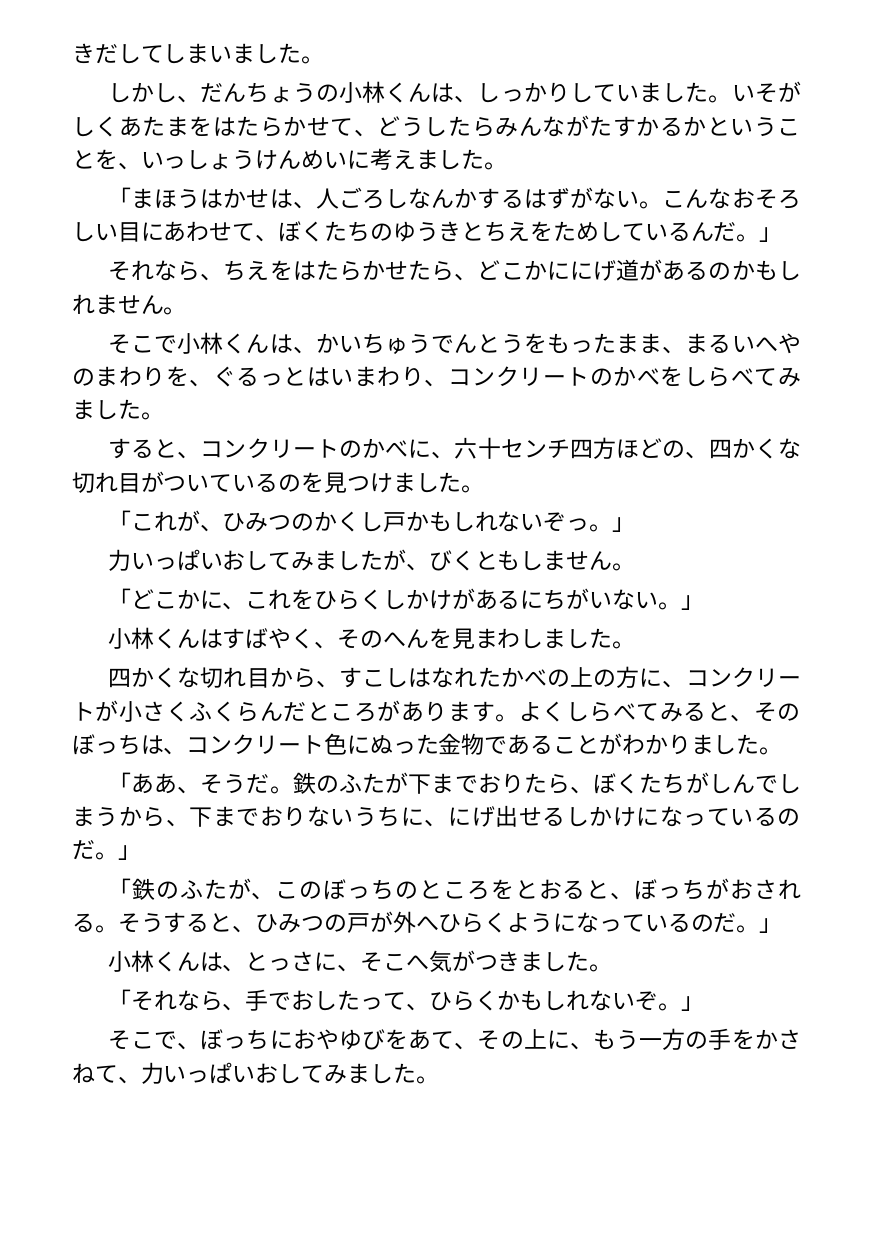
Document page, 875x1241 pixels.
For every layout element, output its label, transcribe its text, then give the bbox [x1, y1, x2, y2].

text 「ああ、そうだ。鉄のふたが下までおりたら、ぼくたちがしんでしまうから、下までおりないうちに、にげ出せるしかけになっているのだ。」 [72, 766, 802, 866]
text 「鉄のふたが、このぼっちのところをとおると、ぼっちがおされる。そうすると、ひみつの戸が外へひらくようになっているのだ。」 [72, 872, 802, 938]
text きだしてしまいました。 [72, 36, 802, 69]
text すると、コンクリートのかべに、六十センチ四方ほどの、四かくな切れ目がついているのを見つけました。 [72, 431, 802, 498]
text 小林くんは、とっさに、そこへ気がつきました。 [72, 944, 802, 977]
text そこで小林くんは、かいちゅうでんとうをもったまま、まるいへやのまわりを、ぐるっとはいまわり、コンクリートのかべをしらべてみました。 [72, 326, 802, 425]
text 「まほうはかせは、人ごろしなんかするはずがない。こんなおそろしい目にあわせて、ぼくたちのゆうきとちえをためしているんだ。」 [72, 181, 802, 247]
text それなら、ちえをはたらかせたら、どこかににげ道があるのかもしれません。 [72, 253, 802, 320]
text 「それなら、手でおしたって、ひらくかもしれないぞ。」 [72, 983, 802, 1016]
text 力いっぱいおしてみましたが、びくともしません。 [72, 543, 802, 576]
text 「これが、ひみつのかくし戸かもしれないぞっ。」 [72, 504, 802, 537]
text 四かくな切れ目から、すこしはなれたかべの上の方に、コンクリートが小さくふくらんだところがあります。よくしらべてみると、そのぼっちは、コンクリート色にぬった金物であることがわかりました。 [72, 660, 802, 760]
text 「どこかに、これをひらくしかけがあるにちがいない。」 [72, 582, 802, 615]
text そこで、ぼっちにおやゆびをあて、その上に、もう一方の手をかさねて、力いっぱいおしてみました。 [72, 1022, 802, 1089]
text 小林くんはすばやく、そのへんを見まわしました。 [72, 621, 802, 654]
text しかし、だんちょうの小林くんは、しっかりしていました。いそがしくあたまをはたらかせて、どうしたらみんながたすかるかということを、いっしょうけんめいに考えました。 [72, 75, 802, 175]
